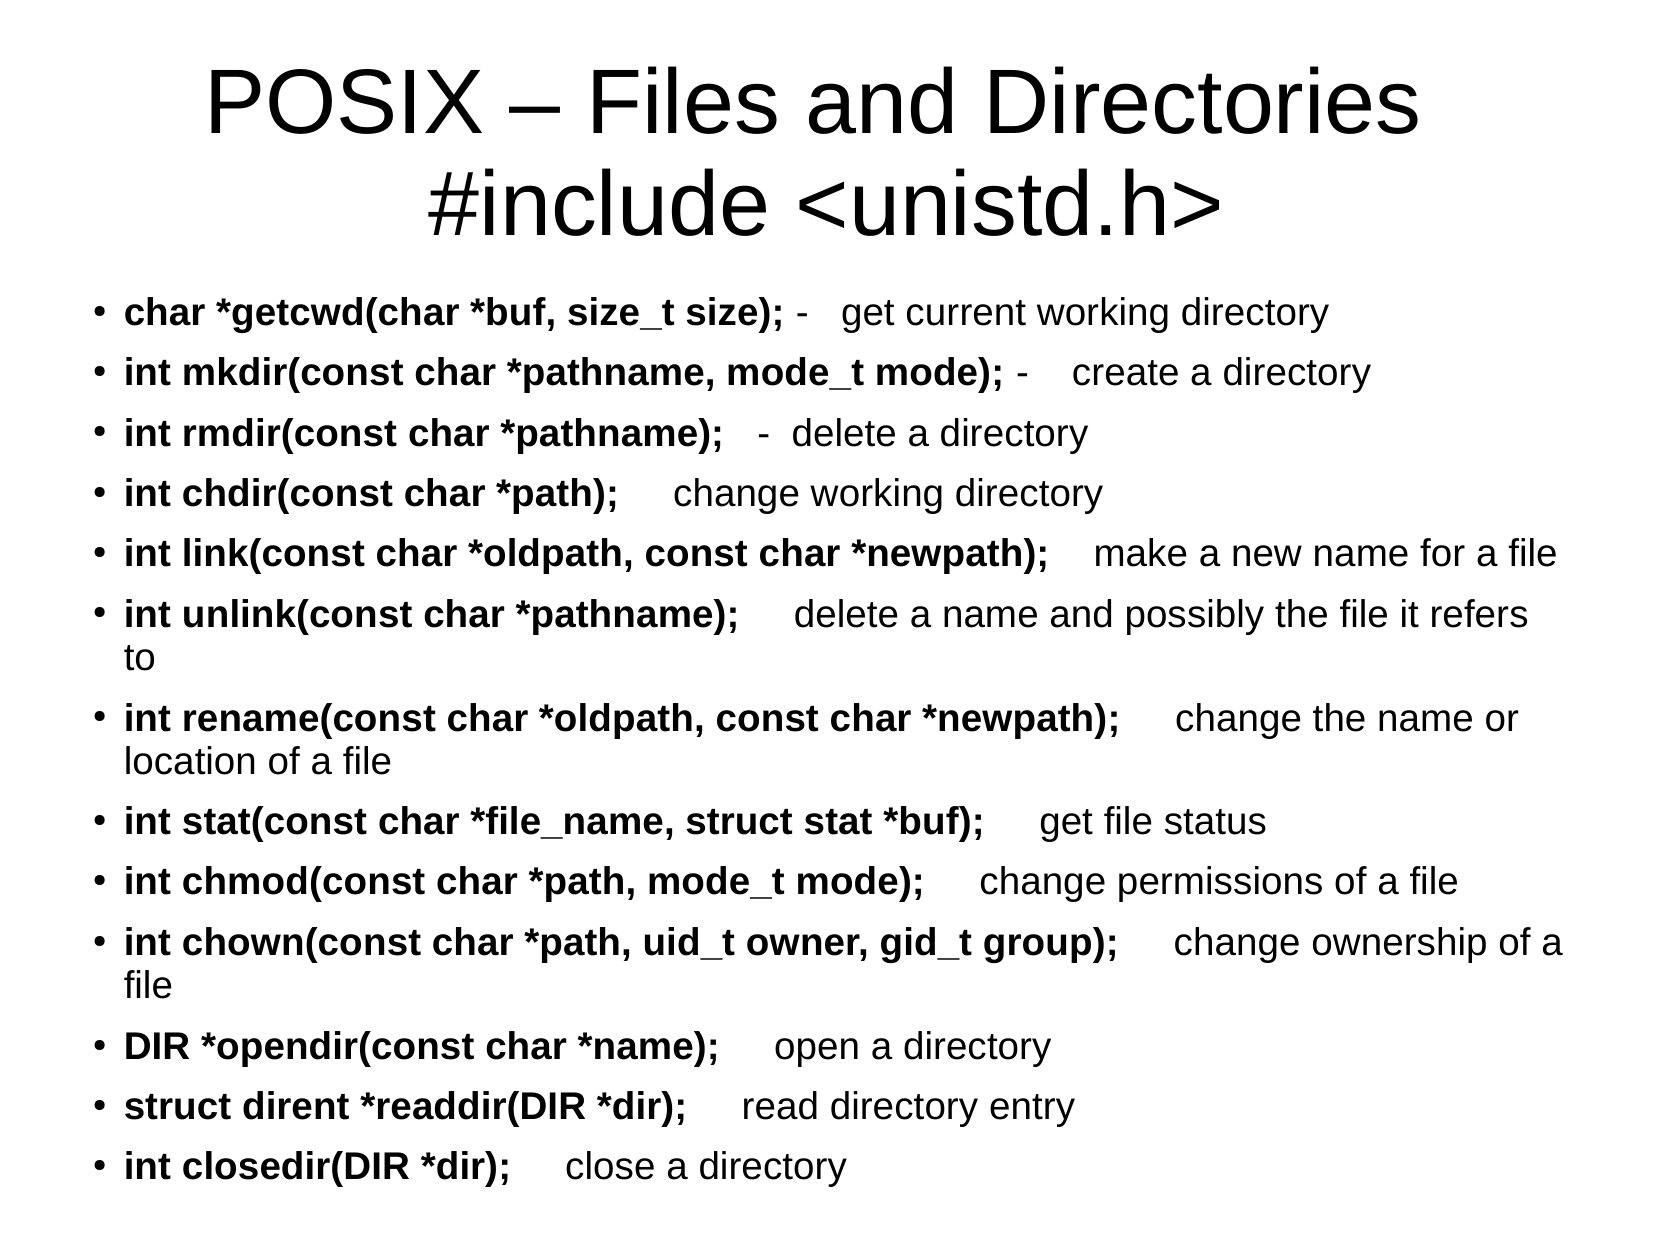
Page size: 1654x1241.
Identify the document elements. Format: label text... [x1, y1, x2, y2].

title POSIX – Files and Directories #include <unistd.h> [82, 49, 1571, 257]
list char *getcwd(char *buf, size_t size); - get current working directory int mkdir(const char *pathname, mode_t mode); - create a directory int rmdir(const char *pathname); - delete a directory int chdir(const char *path); change working directory int link(const char *oldpath, const char *newpath); make a new name for a file int unlink(const char *pathname); delete a name and possibly the file it refers to int rename(const char *oldpath, const char *newpath); change the name or location of a file int stat(const char *file_name, struct stat *buf); get file status int chmod(const char *path, mode_t mode); change permissions of a file int chown(const char *path, uid_t owner, gid_t group); change ownership of a file DIR *opendir(const char *name); open a directory struct dirent *readdir(DIR *dir); read directory entry int closedir(DIR *dir); close a directory [82, 290, 1571, 1229]
